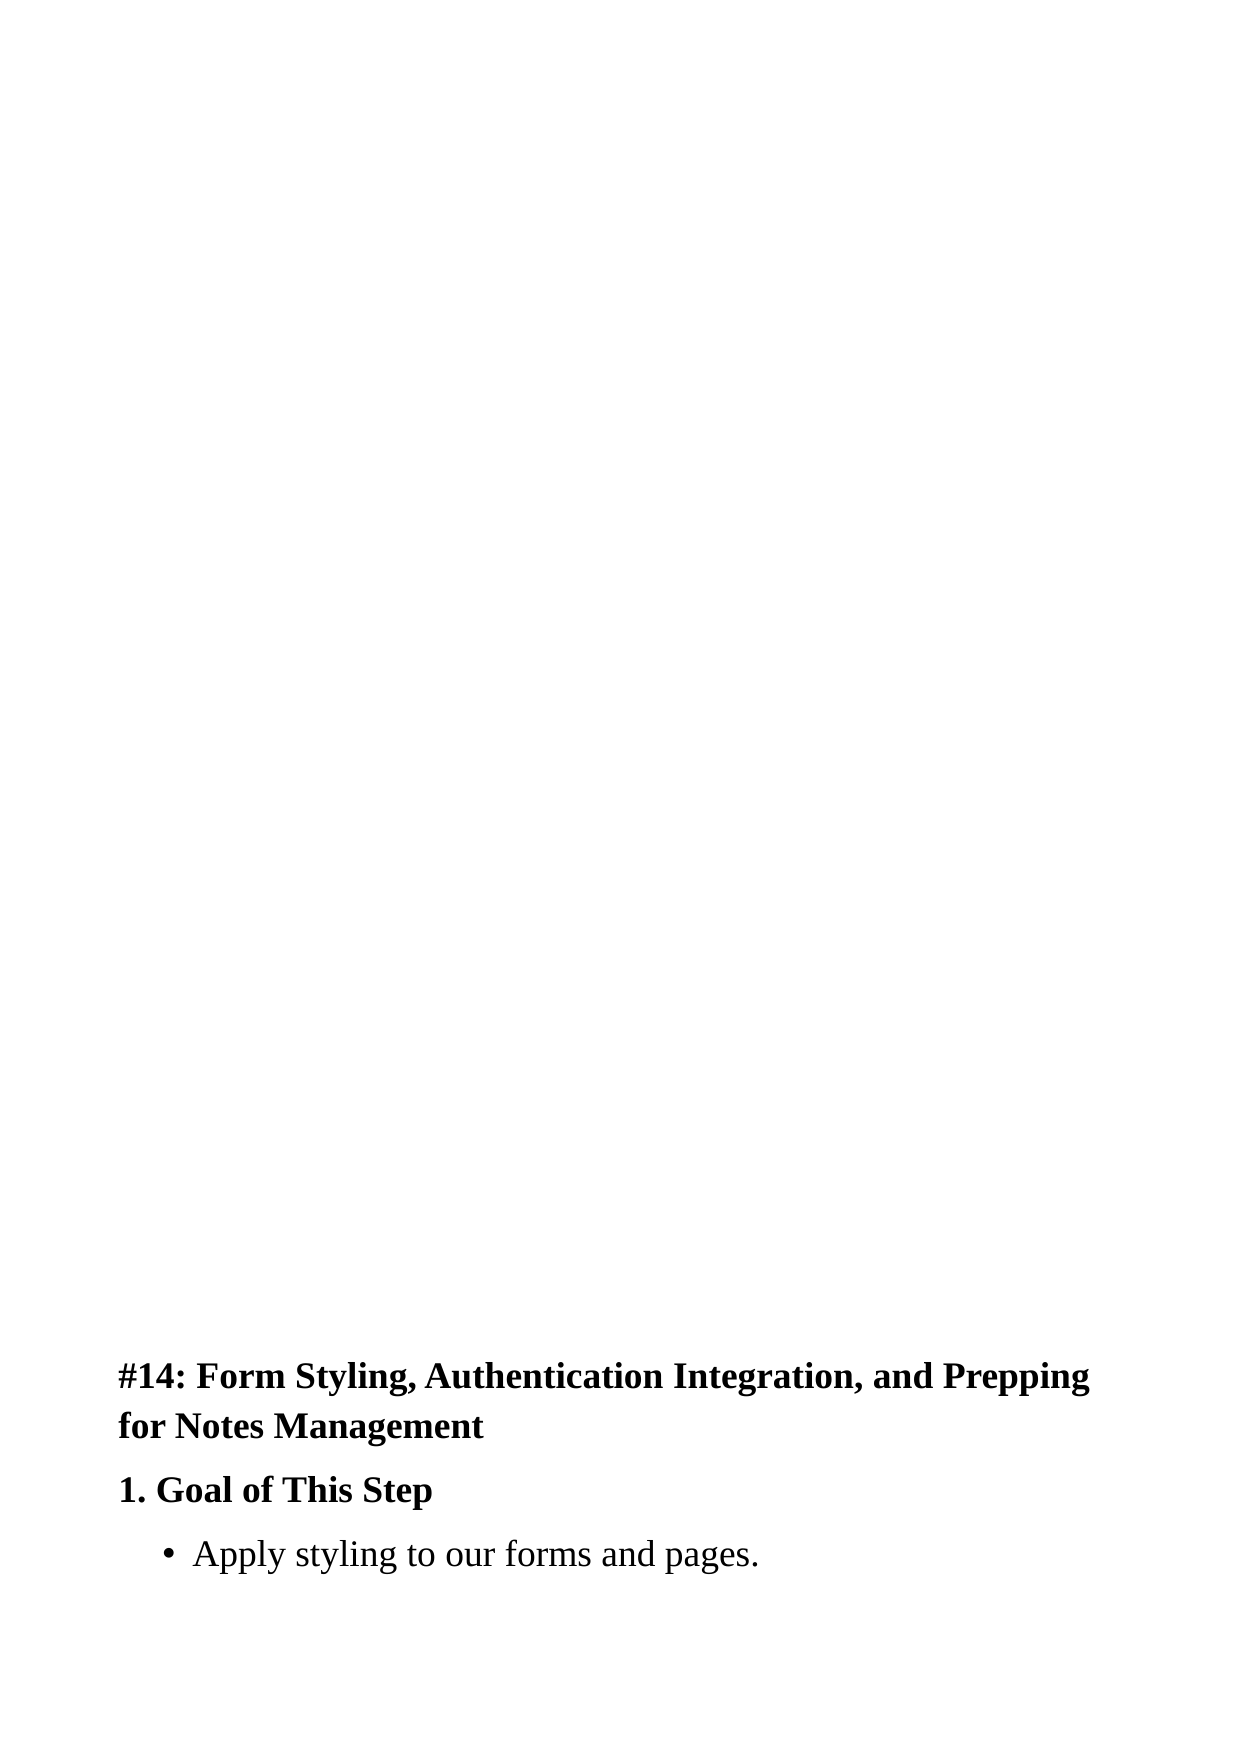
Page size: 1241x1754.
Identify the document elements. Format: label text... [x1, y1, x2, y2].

subtitle 1. Goal of This Step [118, 1467, 1122, 1510]
list Apply styling to our forms and pages. [162, 1531, 1122, 1574]
text #14: Form Styling, Authentication Integration, and Prepping for Notes Management [118, 1353, 1122, 1446]
